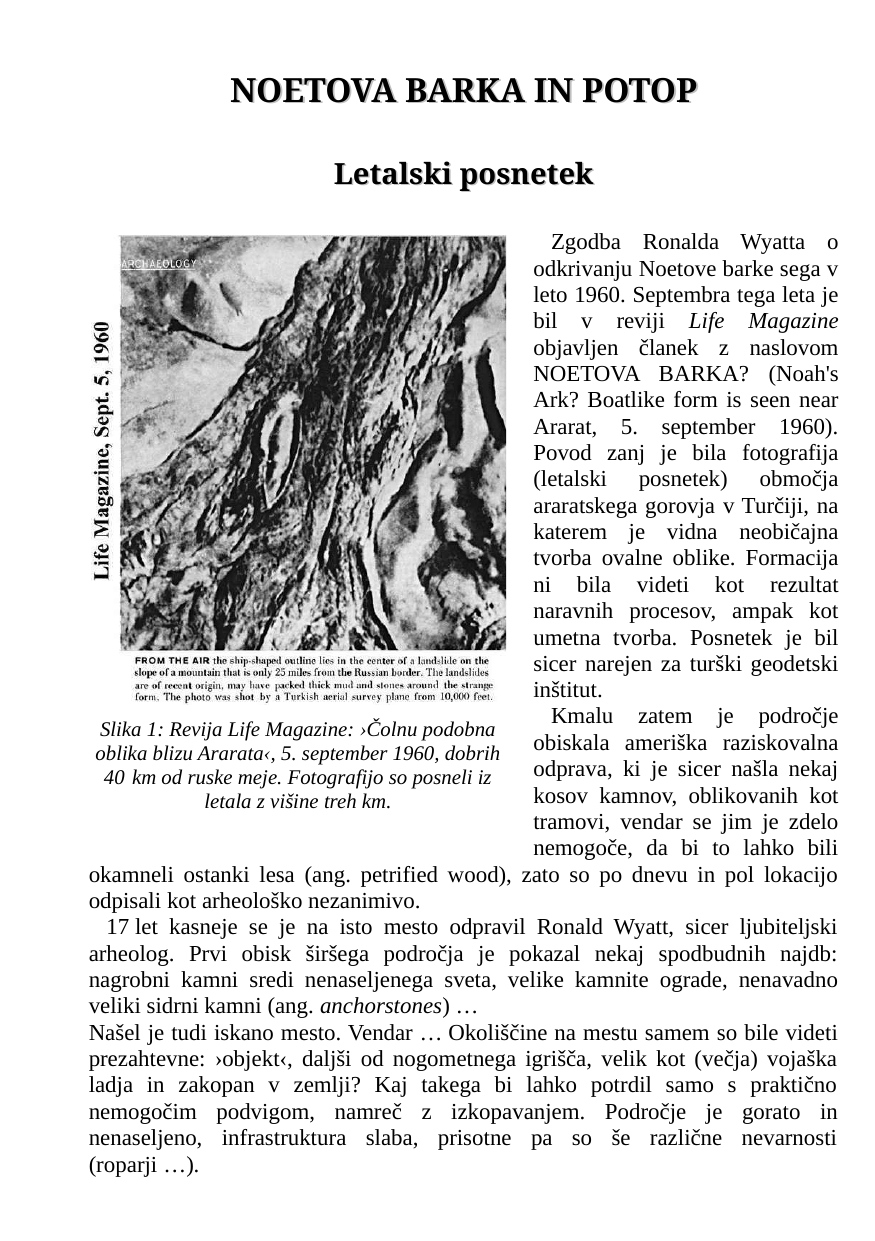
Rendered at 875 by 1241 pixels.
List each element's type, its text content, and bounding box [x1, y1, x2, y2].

text Slika 1: Revija Life Magazine: ›Čolnu podobna oblika blizu Ararata‹, 5. september 1960, dobrih 40 km od ruske meje. Fotografijo so posneli iz letala z višine treh km. [91, 705, 506, 813]
subtitle Letalski posnetek [88, 153, 839, 193]
text Našel je tudi iskano mesto. Vendar … Okoliščine na mestu samem so bile videti prezahtevne: ›objekt‹, daljši od nogometnega igrišča, velik kot (večja) vojaška ladja in zakopan v zemlji? Kaj takega bi lahko potrdil samo s praktično nemogočim podvigom, namreč z izkopavanjem. Področje je gorato in nenaseljeno, infrastruktura slaba, prisotne pa so še različne nevarnosti (roparji …). [88, 1019, 839, 1177]
text Zgodba Ronalda Wyatta o odkrivanju Noetove barke sega v leto 1960. Septembra tega leta je bil v reviji Life Magazine objavljen članek z naslovom NOETOVA BARKA? (Noah's Ark? Boatlike form is seen near Ararat, 5. september 1960). Povod zanj je bila fotografija (letalski posnetek) območja araratskega gorovja v Turčiji, na katerem je vidna neobičajna tvorba ovalne oblike. Formacija ni bila videti kot rezultat naravnih procesov, ampak kot umetna tvorba. Posnetek je bil sicer narejen za turški geodetski inštitut. [82, 226, 839, 822]
text Kmalu zatem je področje obiskala ameriška raziskovalna odprava, ki je sicer našla nekaj kosov kamnov, oblikovanih kot tramovi, vendar se jim je zdelo nemogoče, da bi to lahko bili okamneli ostanki lesa (ang. petrified wood), zato so po dnevu in pol lokacijo odpisali kot arheološko nezanimivo. [88, 703, 839, 913]
picture [91, 235, 507, 705]
text 17 let kasneje se je na isto mesto odpravil Ronald Wyatt, sicer ljubiteljski arheolog. Prvi obisk širšega področja je pokazal nekaj spodbudnih najdb: nagrobni kamni sredi nenaseljenega sveta, velike kamnite ograde, nenavadno veliki sidrni kamni (ang. anchorstones) … [88, 913, 839, 1019]
subtitle Noetova barka in potop [88, 66, 839, 112]
